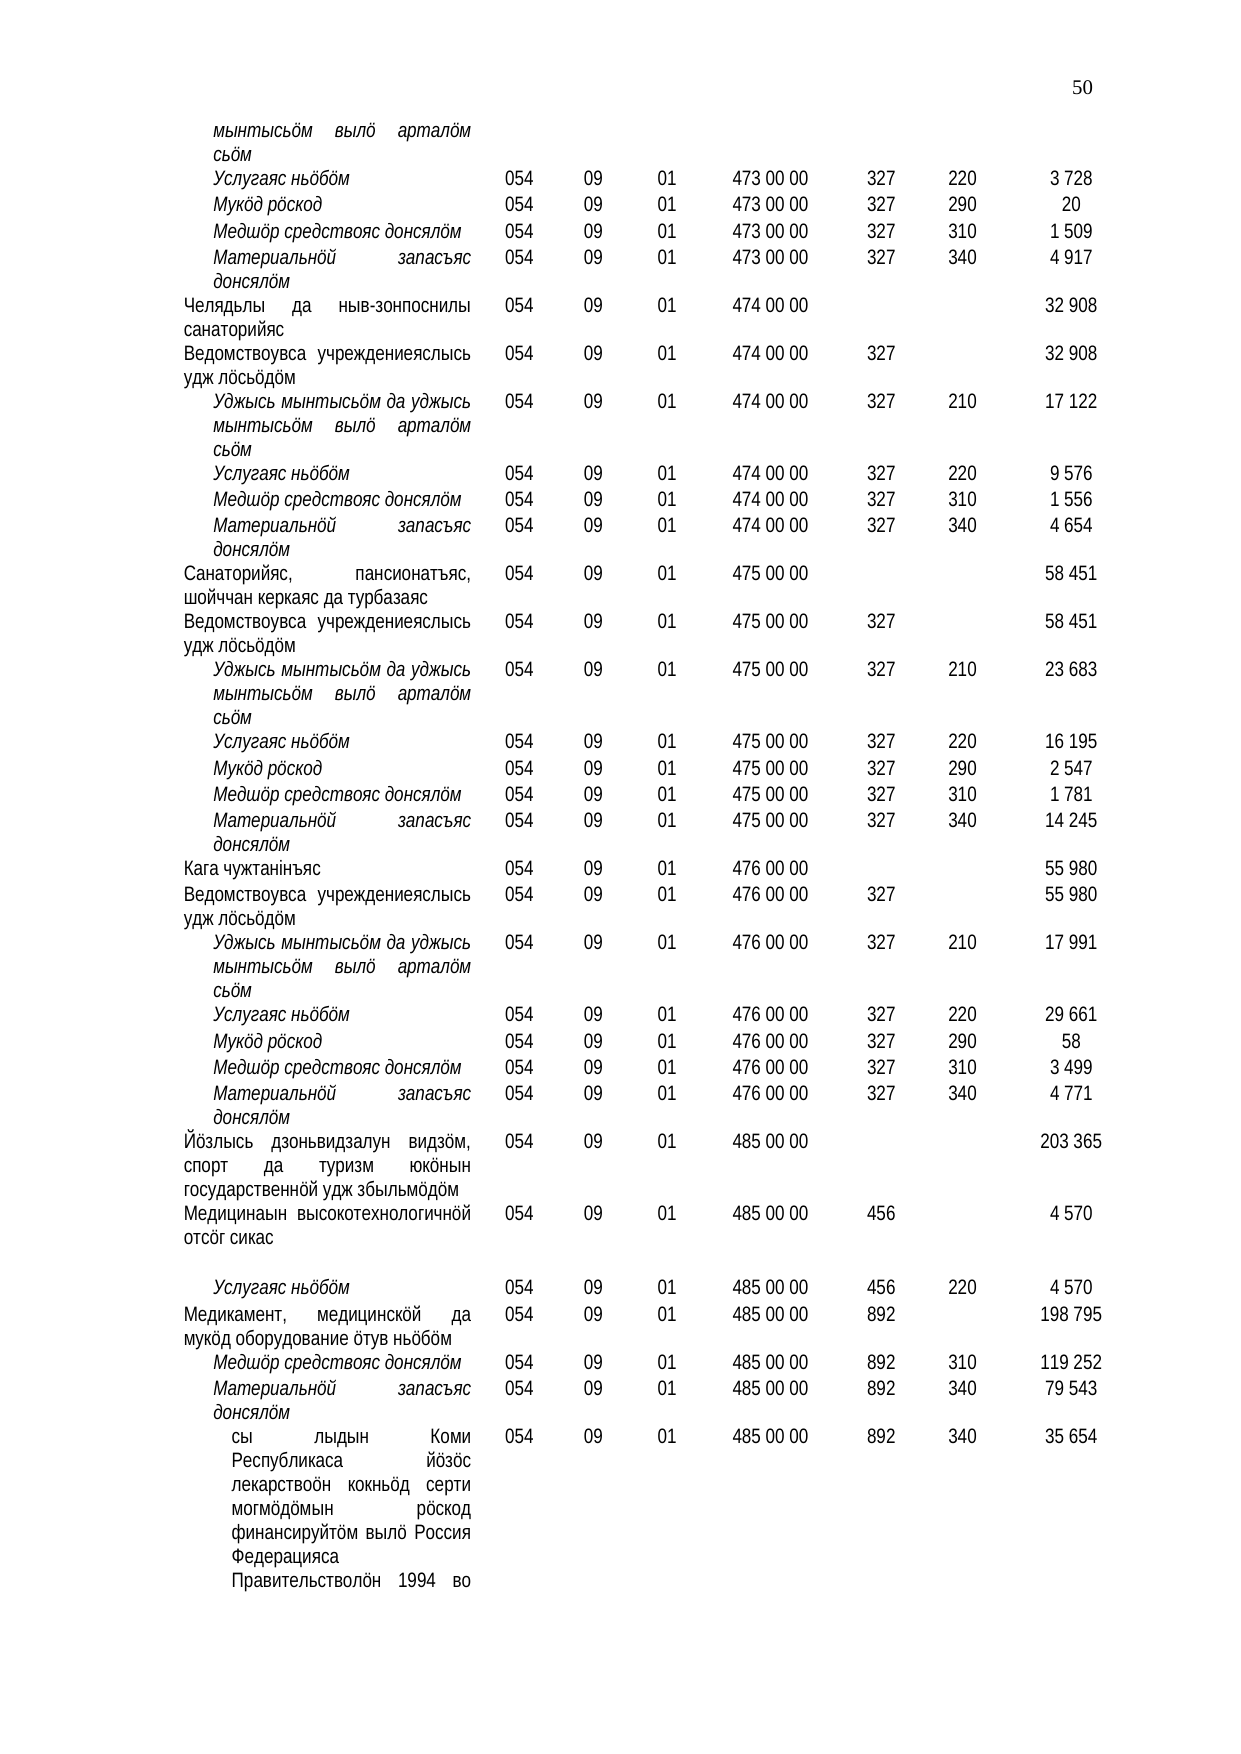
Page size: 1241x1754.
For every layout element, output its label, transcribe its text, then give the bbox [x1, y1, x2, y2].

table_cell 119 252 [999, 1350, 1143, 1376]
table_cell 01 [630, 487, 704, 513]
table_cell 327 [837, 461, 925, 487]
table_cell 09 [556, 729, 630, 755]
table_cell Медшöр средствояс донсялöм [172, 487, 482, 513]
table_cell 09 [556, 1376, 630, 1424]
table_cell 09 [556, 1029, 630, 1055]
table_cell [1143, 808, 1217, 856]
table_cell 1 509 [999, 219, 1143, 245]
table_cell 4 917 [999, 245, 1143, 293]
table_cell [1143, 883, 1217, 930]
table_cell [925, 1249, 999, 1275]
table_cell Медикамент, медицинскöй да мукöд оборудование öтув ньöбöм [172, 1302, 482, 1349]
table_cell 01 [630, 1029, 704, 1055]
table_cell 054 [482, 1201, 556, 1249]
table_cell 327 [837, 219, 925, 245]
table_cell 892 [837, 1302, 925, 1349]
table_cell 475 00 00 [704, 808, 837, 856]
table_cell 054 [482, 609, 556, 657]
table_cell 290 [925, 1029, 999, 1055]
table_cell 01 [630, 166, 704, 192]
table_cell 473 00 00 [704, 166, 837, 192]
table_cell 473 00 00 [704, 245, 837, 293]
table_cell 09 [556, 1081, 630, 1129]
table_cell [925, 341, 999, 389]
table_cell 3 728 [999, 166, 1143, 192]
table_cell Материальнöй запасъяс донсялöм [172, 514, 482, 561]
table_cell 327 [837, 1002, 925, 1028]
table_cell 35 654 [999, 1424, 1143, 1592]
table_cell [1143, 609, 1217, 657]
table_cell Медшöр средствояс донсялöм [172, 1055, 482, 1081]
table_cell Материальнöй запасъяс донсялöм [172, 245, 482, 293]
table_cell [925, 1302, 999, 1349]
table_cell Услугаяс ньöбöм [172, 1275, 482, 1302]
table_cell 327 [837, 1055, 925, 1081]
table_cell 054 [482, 293, 556, 341]
table_cell 01 [630, 782, 704, 808]
table_cell [630, 118, 704, 166]
table_cell 09 [556, 657, 630, 729]
table_cell 474 00 00 [704, 461, 837, 487]
table_cell 054 [482, 561, 556, 609]
table_cell 054 [482, 883, 556, 930]
table_cell 09 [556, 1275, 630, 1302]
table_cell 01 [630, 1081, 704, 1129]
table_cell 01 [630, 729, 704, 755]
table_cell 485 00 00 [704, 1376, 837, 1424]
table_cell [837, 1249, 925, 1275]
table_cell [837, 561, 925, 609]
table_cell 892 [837, 1376, 925, 1424]
table_cell Уджысь мынтысьöм да уджысь мынтысьöм вылö арталöм сьöм [172, 930, 482, 1002]
table_cell [704, 1249, 837, 1275]
table_cell 310 [925, 219, 999, 245]
table_cell 340 [925, 514, 999, 561]
table_cell 327 [837, 341, 925, 389]
table_cell [482, 1249, 556, 1275]
table_cell Мукöд рöскод [172, 755, 482, 782]
table_cell 23 683 [999, 657, 1143, 729]
table_cell 220 [925, 461, 999, 487]
table_cell 485 00 00 [704, 1302, 837, 1349]
table_cell 210 [925, 657, 999, 729]
table_cell Материальнöй запасъяс донсялöм [172, 808, 482, 856]
table_cell [556, 118, 630, 166]
table_cell 09 [556, 1055, 630, 1081]
table_cell 054 [482, 1002, 556, 1028]
table_cell 473 00 00 [704, 193, 837, 219]
table_cell 58 451 [999, 561, 1143, 609]
table_cell [1143, 341, 1217, 389]
table_cell [1143, 1029, 1217, 1055]
table_cell [1143, 782, 1217, 808]
table_cell 475 00 00 [704, 755, 837, 782]
table_cell 327 [837, 1029, 925, 1055]
table_cell Мукöд рöскод [172, 1029, 482, 1055]
table_cell 09 [556, 219, 630, 245]
table_cell 054 [482, 1302, 556, 1349]
table_cell 340 [925, 245, 999, 293]
table_cell 09 [556, 1002, 630, 1028]
table_cell 01 [630, 1201, 704, 1249]
table_cell 474 00 00 [704, 293, 837, 341]
table_cell 01 [630, 1376, 704, 1424]
table_cell 09 [556, 514, 630, 561]
table_cell 09 [556, 930, 630, 1002]
table_cell [925, 293, 999, 341]
table_cell Медшöр средствояс донсялöм [172, 782, 482, 808]
table_cell 476 00 00 [704, 1002, 837, 1028]
table_cell 054 [482, 1275, 556, 1302]
table_cell 474 00 00 [704, 514, 837, 561]
table_cell 474 00 00 [704, 487, 837, 513]
table_cell [1143, 461, 1217, 487]
table_cell 09 [556, 1350, 630, 1376]
table_cell 054 [482, 461, 556, 487]
table_cell 01 [630, 561, 704, 609]
table_cell 290 [925, 755, 999, 782]
table_cell [1143, 856, 1217, 882]
table_cell 220 [925, 1275, 999, 1302]
table_cell 327 [837, 657, 925, 729]
table_cell [482, 118, 556, 166]
table_cell 485 00 00 [704, 1424, 837, 1592]
table_cell 79 543 [999, 1376, 1143, 1424]
table_cell 054 [482, 856, 556, 882]
table_cell [1143, 193, 1217, 219]
table_cell [1143, 1081, 1217, 1129]
table_cell 310 [925, 1350, 999, 1376]
table_cell 01 [630, 1302, 704, 1349]
table_cell 09 [556, 856, 630, 882]
table_cell 01 [630, 1055, 704, 1081]
table_cell 2 547 [999, 755, 1143, 782]
table_cell 327 [837, 930, 925, 1002]
table_cell 340 [925, 808, 999, 856]
table_cell 476 00 00 [704, 1081, 837, 1129]
table_cell 892 [837, 1350, 925, 1376]
table_cell 054 [482, 193, 556, 219]
table_cell 054 [482, 657, 556, 729]
table_cell 58 451 [999, 609, 1143, 657]
table_cell 476 00 00 [704, 883, 837, 930]
table_cell [1143, 1424, 1217, 1592]
table_cell [1143, 487, 1217, 513]
table_cell [1143, 1275, 1217, 1302]
table_cell 456 [837, 1201, 925, 1249]
table_cell 20 [999, 193, 1143, 219]
table_cell Услугаяс ньöбöм [172, 1002, 482, 1028]
table_cell 9 576 [999, 461, 1143, 487]
table_cell 1 781 [999, 782, 1143, 808]
table_cell Ведомствоувса учреждениеяслысь удж лöсьöдöм [172, 609, 482, 657]
table_cell 340 [925, 1424, 999, 1592]
table_cell 485 00 00 [704, 1350, 837, 1376]
table_cell 09 [556, 1201, 630, 1249]
table_cell 310 [925, 1055, 999, 1081]
table_cell Медшöр средствояс донсялöм [172, 1350, 482, 1376]
table_cell [1143, 1201, 1217, 1249]
table_cell Ведомствоувса учреждениеяслысь удж лöсьöдöм [172, 883, 482, 930]
table_cell [999, 1249, 1143, 1275]
table_cell 01 [630, 1129, 704, 1201]
table_cell 327 [837, 1081, 925, 1129]
table_cell 476 00 00 [704, 1055, 837, 1081]
table_cell 17 991 [999, 930, 1143, 1002]
table_cell 054 [482, 514, 556, 561]
table_cell 054 [482, 1376, 556, 1424]
table_cell 4 570 [999, 1275, 1143, 1302]
table_cell Кага чужтанiнъяс [172, 856, 482, 882]
table_cell 054 [482, 341, 556, 389]
table_cell 01 [630, 341, 704, 389]
table_cell мынтысьöм вылö арталöм сьöм [172, 118, 482, 166]
table_cell [837, 118, 925, 166]
table_cell [837, 1129, 925, 1201]
table_cell 054 [482, 729, 556, 755]
table_cell 054 [482, 487, 556, 513]
table_cell 474 00 00 [704, 341, 837, 389]
table_cell Йöзлысь дзоньвидзалун видзöм, спорт да туризм юкöнын государственнöй удж збыльмöдöм [172, 1129, 482, 1201]
table_cell [1143, 219, 1217, 245]
table_cell [556, 1249, 630, 1275]
table_cell 01 [630, 1275, 704, 1302]
table_cell Материальнöй запасъяс донсялöм [172, 1081, 482, 1129]
table_cell Уджысь мынтысьöм да уджысь мынтысьöм вылö арталöм сьöм [172, 657, 482, 729]
table_cell 327 [837, 883, 925, 930]
table_cell 17 122 [999, 389, 1143, 461]
table_cell [1143, 1129, 1217, 1201]
table_cell 485 00 00 [704, 1129, 837, 1201]
table_cell Ведомствоувса учреждениеяслысь удж лöсьöдöм [172, 341, 482, 389]
table_cell 32 908 [999, 293, 1143, 341]
table_cell [999, 118, 1143, 166]
table_cell 327 [837, 389, 925, 461]
table_cell [704, 118, 837, 166]
table_cell 01 [630, 219, 704, 245]
table_cell 054 [482, 1350, 556, 1376]
table_cell 09 [556, 487, 630, 513]
table_cell 32 908 [999, 341, 1143, 389]
table_cell Медшöр средствояс донсялöм [172, 219, 482, 245]
table_cell 327 [837, 808, 925, 856]
table_cell 327 [837, 782, 925, 808]
table_cell Уджысь мынтысьöм да уджысь мынтысьöм вылö арталöм сьöм [172, 389, 482, 461]
table_cell 475 00 00 [704, 561, 837, 609]
table_cell [925, 1201, 999, 1249]
table_cell 198 795 [999, 1302, 1143, 1349]
table_cell 01 [630, 514, 704, 561]
table_cell 220 [925, 166, 999, 192]
table_cell [1143, 514, 1217, 561]
table_cell 09 [556, 293, 630, 341]
table_cell 1 556 [999, 487, 1143, 513]
table_cell 01 [630, 856, 704, 882]
table_cell 054 [482, 1081, 556, 1129]
table_cell 220 [925, 729, 999, 755]
table_cell [837, 856, 925, 882]
table_cell 01 [630, 461, 704, 487]
table_cell 327 [837, 245, 925, 293]
table_cell 327 [837, 755, 925, 782]
table_cell [1143, 389, 1217, 461]
table_cell 01 [630, 883, 704, 930]
table_cell [1143, 561, 1217, 609]
table_cell 01 [630, 1002, 704, 1028]
table_cell 01 [630, 609, 704, 657]
table_cell 16 195 [999, 729, 1143, 755]
table_cell 09 [556, 1129, 630, 1201]
table_cell 473 00 00 [704, 219, 837, 245]
table_cell 476 00 00 [704, 1029, 837, 1055]
table_cell 29 661 [999, 1002, 1143, 1028]
table_cell 09 [556, 883, 630, 930]
table_cell 310 [925, 782, 999, 808]
table_cell 456 [837, 1275, 925, 1302]
table_cell 58 [999, 1029, 1143, 1055]
table_cell 476 00 00 [704, 930, 837, 1002]
table_cell [1143, 657, 1217, 729]
table_cell Санаторийяс, пансионатъяс, шойччан керкаяс да турбазаяс [172, 561, 482, 609]
table_cell 01 [630, 1350, 704, 1376]
table_cell Услугаяс ньöбöм [172, 729, 482, 755]
table_cell [925, 118, 999, 166]
table_cell 054 [482, 166, 556, 192]
table_cell 4 771 [999, 1081, 1143, 1129]
table_cell Мукöд рöскод [172, 193, 482, 219]
table_cell 327 [837, 514, 925, 561]
table_cell 09 [556, 609, 630, 657]
table_cell Челядьлы да ныв-зонпоснилы санаторийяс [172, 293, 482, 341]
table_cell [1143, 1350, 1217, 1376]
table_cell 09 [556, 755, 630, 782]
table_cell Услугаяс ньöбöм [172, 166, 482, 192]
table_cell 01 [630, 808, 704, 856]
table_cell [1143, 1055, 1217, 1081]
table_cell 210 [925, 389, 999, 461]
table_cell 054 [482, 1029, 556, 1055]
table_cell 327 [837, 166, 925, 192]
table_cell [925, 1129, 999, 1201]
table_cell 01 [630, 193, 704, 219]
table_cell 485 00 00 [704, 1275, 837, 1302]
table_cell 09 [556, 561, 630, 609]
table_cell 327 [837, 193, 925, 219]
table_cell 09 [556, 782, 630, 808]
table_cell 340 [925, 1376, 999, 1424]
table_cell [925, 856, 999, 882]
table_cell сы лыдын Коми Республикаса йöзöс лекарствоöн кокньöд серти могмöдöмын рöскод финансируйтöм вылö Россия Федерацияса Правительстволöн 1994 во [172, 1424, 482, 1592]
table_cell [1143, 930, 1217, 1002]
table_cell 210 [925, 930, 999, 1002]
table_cell [1143, 118, 1217, 166]
table_cell 01 [630, 930, 704, 1002]
table_cell 3 499 [999, 1055, 1143, 1081]
table_cell 475 00 00 [704, 729, 837, 755]
table_cell 01 [630, 293, 704, 341]
table_cell [1143, 1002, 1217, 1028]
table_cell 09 [556, 1424, 630, 1592]
table_cell [1143, 166, 1217, 192]
table_cell 220 [925, 1002, 999, 1028]
table_cell 054 [482, 219, 556, 245]
table_cell [1143, 1249, 1217, 1275]
table_cell 475 00 00 [704, 657, 837, 729]
table_cell [630, 1249, 704, 1275]
table_cell [925, 609, 999, 657]
table_cell 09 [556, 341, 630, 389]
table_cell 01 [630, 245, 704, 293]
table_cell 476 00 00 [704, 856, 837, 882]
table_cell [1143, 293, 1217, 341]
table_cell Материальнöй запасъяс донсялöм [172, 1376, 482, 1424]
table_cell 054 [482, 755, 556, 782]
table_cell 55 980 [999, 883, 1143, 930]
table_cell 054 [482, 245, 556, 293]
table_cell Медицинаын высокотехнологичнöй отсöг сикас [172, 1201, 482, 1249]
table_cell 310 [925, 487, 999, 513]
table_cell 475 00 00 [704, 609, 837, 657]
table_cell 054 [482, 1055, 556, 1081]
table_cell 054 [482, 808, 556, 856]
table_cell 4 570 [999, 1201, 1143, 1249]
table_cell 01 [630, 1424, 704, 1592]
table_cell 01 [630, 657, 704, 729]
table_cell 327 [837, 609, 925, 657]
table_cell [172, 1249, 482, 1275]
table_cell 09 [556, 389, 630, 461]
table_cell 327 [837, 729, 925, 755]
table_cell 340 [925, 1081, 999, 1129]
table_cell 09 [556, 245, 630, 293]
table_cell [1143, 729, 1217, 755]
table_cell 054 [482, 389, 556, 461]
table_cell 054 [482, 1129, 556, 1201]
table_cell 892 [837, 1424, 925, 1592]
table_cell 55 980 [999, 856, 1143, 882]
table_cell 054 [482, 782, 556, 808]
table_cell [837, 293, 925, 341]
table_cell [925, 883, 999, 930]
table_cell 4 654 [999, 514, 1143, 561]
table_cell 09 [556, 461, 630, 487]
table_cell 14 245 [999, 808, 1143, 856]
table_cell 474 00 00 [704, 389, 837, 461]
table_cell [1143, 1376, 1217, 1424]
table_cell 327 [837, 487, 925, 513]
table_cell 01 [630, 755, 704, 782]
table_cell Услугаяс ньöбöм [172, 461, 482, 487]
table_cell 054 [482, 1424, 556, 1592]
table_cell 09 [556, 1302, 630, 1349]
table_cell [925, 561, 999, 609]
table_cell [1143, 1302, 1217, 1349]
table_cell 485 00 00 [704, 1201, 837, 1249]
table_cell 203 365 [999, 1129, 1143, 1201]
table_cell 290 [925, 193, 999, 219]
table_cell 475 00 00 [704, 782, 837, 808]
table_cell 054 [482, 930, 556, 1002]
table_cell 01 [630, 389, 704, 461]
table_cell 09 [556, 808, 630, 856]
table_cell [1143, 245, 1217, 293]
table_cell 09 [556, 166, 630, 192]
table_cell [1143, 755, 1217, 782]
table_cell 09 [556, 193, 630, 219]
